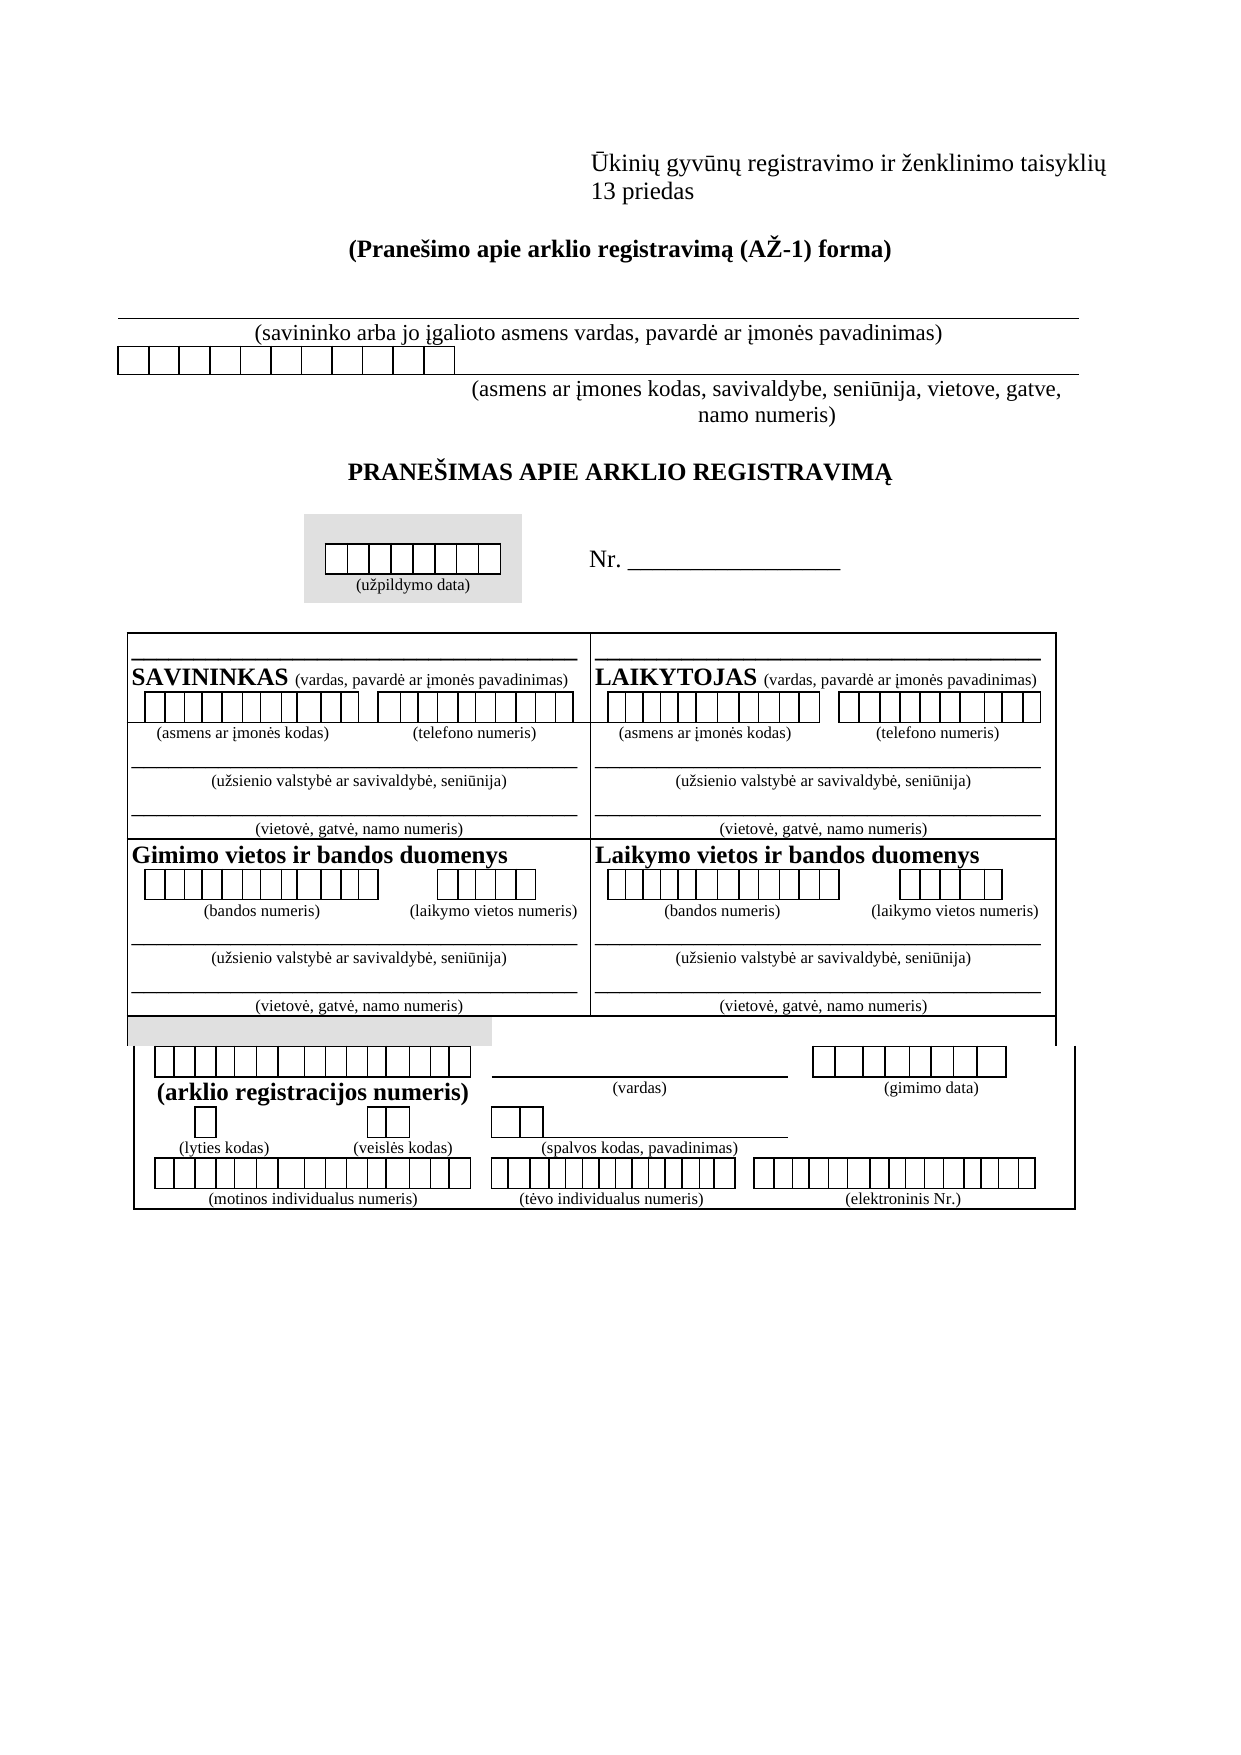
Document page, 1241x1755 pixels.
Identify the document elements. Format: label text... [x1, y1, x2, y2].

table_cell [459, 693, 475, 722]
table_cell [127, 1106, 133, 1137]
text Ūkinių gyvūnų registravimo ir ženklinimo taisyklių [591, 148, 1122, 176]
table_cell [848, 1159, 869, 1188]
table_cell (asmens ar įmonės kodas) [128, 723, 358, 742]
table_cell [932, 1047, 953, 1076]
table_cell [127, 1188, 133, 1208]
table_cell [954, 1047, 976, 1076]
table_cell [326, 1047, 346, 1076]
table_cell [492, 1159, 507, 1188]
table_cell [455, 346, 1079, 373]
table_cell (užpildymo data) [304, 573, 522, 603]
table_cell [122, 573, 303, 603]
table_cell [736, 1157, 753, 1188]
text (Pranešimo apie arklio registravimą (AŽ-1) forma) [118, 234, 1122, 263]
table_cell [788, 1106, 1074, 1137]
table_cell [304, 543, 325, 573]
table_cell [282, 693, 296, 722]
table_cell [860, 693, 879, 722]
table_cell [196, 1159, 215, 1188]
table_cell [941, 870, 959, 899]
table_cell [616, 1159, 631, 1188]
table_header [122, 514, 303, 543]
table_cell [118, 375, 149, 428]
table_cell [944, 1159, 963, 1188]
table_cell [359, 870, 377, 899]
table_cell [479, 545, 500, 573]
table_cell [348, 545, 368, 573]
table_cell [282, 870, 296, 899]
text 13 priedas [591, 176, 1122, 205]
table_cell [1003, 693, 1022, 722]
table_cell [305, 1159, 325, 1188]
table_cell [583, 1159, 598, 1188]
table_cell [450, 1047, 470, 1076]
table_cell [517, 693, 535, 722]
table_cell [644, 870, 660, 899]
table_header [1064, 632, 1075, 691]
table_cell [322, 870, 340, 899]
table_cell (veislės kodas) [314, 1137, 492, 1157]
table_header [304, 514, 522, 543]
table_cell [814, 1047, 834, 1076]
table_cell Nr. _________________ [585, 543, 1072, 573]
table_cell [531, 1159, 548, 1188]
table_cell [240, 375, 271, 428]
table_cell [333, 347, 362, 373]
table_cell _ (vietovė, gatvė, namo numeris) [128, 790, 590, 838]
table_cell [1064, 869, 1075, 899]
table_header [118, 291, 1079, 318]
table_cell [379, 693, 400, 722]
table_cell [921, 693, 939, 722]
table_cell [1003, 869, 1023, 899]
table_cell [859, 869, 880, 899]
table_cell [755, 1159, 773, 1188]
table_cell [496, 870, 515, 899]
table_cell [573, 869, 590, 899]
table_cell [1024, 693, 1040, 722]
table_cell [910, 1047, 930, 1076]
table_cell [780, 693, 798, 722]
table_cell [325, 1106, 346, 1137]
table_cell [1060, 1015, 1064, 1046]
table_cell [1060, 790, 1064, 838]
table_cell [1036, 1157, 1074, 1188]
table_cell [982, 1159, 998, 1188]
table_cell [122, 1046, 127, 1076]
table_header [122, 632, 127, 691]
table_cell [1060, 869, 1064, 899]
table_cell [135, 1157, 154, 1188]
table_cell [536, 869, 555, 899]
table_cell [585, 573, 1072, 603]
table_cell [122, 899, 127, 919]
table_cell [501, 543, 522, 573]
table_cell [718, 870, 738, 899]
table_cell [243, 693, 260, 722]
table_cell [901, 693, 919, 722]
table_cell [740, 870, 758, 899]
table_cell (tėvo individualus numeris) [492, 1189, 731, 1208]
table_cell [418, 869, 437, 899]
table_cell [298, 693, 320, 722]
table_cell (savininko arba jo įgalioto asmens vardas, pavardė ar įmonės pavadinimas) [118, 319, 1079, 346]
table_cell [302, 347, 331, 373]
table_cell [122, 1106, 127, 1137]
table_cell [1064, 722, 1075, 742]
table_cell [128, 691, 144, 722]
table_cell [471, 1157, 491, 1188]
table_cell [1064, 899, 1075, 919]
table_cell [985, 870, 1001, 899]
table_cell [122, 543, 303, 573]
table_cell _ (vietovė, gatvė, namo numeris) [128, 968, 590, 1015]
table_cell [419, 693, 437, 722]
table_cell [890, 1159, 905, 1188]
table_cell [679, 870, 695, 899]
table_cell [1060, 691, 1064, 722]
table_cell [122, 1015, 127, 1046]
table_cell [985, 693, 1001, 722]
table_cell (elektroninis Nr.) [731, 1188, 1074, 1208]
table_cell [149, 375, 179, 428]
table_header _ LAIKYTOJAS (vardas, pavardė ar įmonės pavadinimas) [591, 634, 1055, 691]
table_cell [387, 1159, 409, 1188]
table_cell [697, 693, 717, 722]
table_cell [1064, 920, 1075, 967]
table_cell [347, 1047, 367, 1076]
table_cell (telefono numeris) [819, 722, 1055, 742]
table_cell [203, 870, 221, 899]
table_cell [271, 375, 301, 428]
table_cell [921, 870, 939, 899]
table_cell [476, 693, 495, 722]
table_cell [196, 1108, 215, 1137]
table_cell (vardas) [492, 1078, 787, 1106]
table_cell [522, 543, 585, 573]
table_cell [788, 1137, 1074, 1157]
table_cell [122, 1188, 127, 1208]
table_cell Laikymo vietos ir bandos duomenys [591, 840, 1055, 868]
table_cell [401, 693, 417, 722]
table_cell [544, 1106, 787, 1137]
table_cell [217, 1047, 234, 1076]
table_cell [609, 870, 625, 899]
table_cell [836, 1047, 862, 1076]
table_cell [305, 1047, 325, 1076]
table_cell [431, 1159, 448, 1188]
table_cell (lyties kodas) [135, 1137, 314, 1157]
table_cell [457, 545, 478, 573]
table_cell [840, 693, 858, 722]
table_cell [626, 870, 642, 899]
table_cell [471, 1046, 492, 1076]
table_cell [1007, 1046, 1074, 1076]
table_cell [410, 1106, 430, 1137]
table_cell [1064, 742, 1075, 790]
table_cell [261, 693, 281, 722]
table_cell [424, 375, 454, 428]
table_cell [536, 693, 555, 722]
table_cell [775, 1159, 792, 1188]
table_cell _ (užsienio valstybė ar savivaldybė, seniūnija) [591, 920, 1055, 967]
table_cell [1060, 722, 1064, 742]
table_cell [166, 693, 184, 722]
table_cell [298, 870, 320, 899]
table_cell [1023, 869, 1041, 899]
table_cell [521, 1108, 542, 1137]
table_cell [235, 1159, 256, 1188]
table_cell [175, 1159, 194, 1188]
table_cell [128, 869, 144, 899]
table_cell [272, 347, 301, 373]
table_cell [359, 691, 377, 722]
table_cell [146, 693, 164, 722]
table_cell [1064, 691, 1075, 722]
table_cell [700, 1159, 713, 1188]
table_cell [379, 869, 400, 899]
table_cell [820, 691, 838, 722]
table_cell [555, 869, 573, 899]
table_cell [368, 1159, 385, 1188]
table_cell [279, 1159, 304, 1188]
table_cell [414, 545, 434, 573]
table_cell [438, 870, 457, 899]
table_cell [122, 722, 127, 742]
table_cell [666, 1159, 681, 1188]
table_cell [127, 1046, 133, 1076]
table_cell [925, 1159, 943, 1188]
table_cell [122, 742, 127, 790]
table_cell [517, 870, 535, 899]
table_cell [800, 693, 819, 722]
table_cell [196, 1047, 215, 1076]
table_cell [135, 1106, 155, 1137]
table_header _ SAVININKAS (vardas, pavardė ar įmonės pavadinimas) [128, 634, 590, 691]
table_cell Gimimo vietos ir bandos duomenys [128, 840, 590, 868]
table_cell [633, 1159, 648, 1188]
table_cell [326, 545, 347, 573]
table_cell [180, 347, 209, 373]
table_header [1060, 632, 1064, 691]
table_cell [346, 1106, 367, 1137]
table_cell [235, 1047, 256, 1076]
table_cell _ (vietovė, gatvė, namo numeris) [591, 790, 1055, 838]
table_cell [387, 1108, 409, 1137]
table_cell [363, 347, 392, 373]
table_cell [881, 693, 899, 722]
table_cell [174, 1106, 194, 1137]
table_cell [609, 693, 625, 722]
table_cell [1060, 899, 1064, 919]
table_cell [410, 1159, 430, 1188]
table_cell [978, 1047, 1005, 1076]
table_cell [880, 869, 899, 899]
text PRANEŠIMAS APIE ARKLIO REGISTRAVIMĄ [118, 457, 1122, 485]
table_cell _ (užsienio valstybė ar savivaldybė, seniūnija) [591, 742, 1055, 790]
table_cell [793, 1159, 808, 1188]
table_cell [261, 870, 281, 899]
table_cell [820, 870, 838, 899]
table_cell [1041, 691, 1055, 722]
table_cell [1060, 968, 1064, 1015]
table_cell [122, 920, 127, 967]
table_cell [661, 693, 677, 722]
table_cell [1064, 968, 1075, 1015]
table_cell [217, 1159, 234, 1188]
table_cell [278, 1106, 304, 1137]
table_cell [864, 1047, 884, 1076]
table_cell [122, 968, 127, 1015]
table_cell [342, 870, 358, 899]
table_cell [1041, 869, 1055, 899]
table_cell [492, 1017, 591, 1046]
table_cell [122, 838, 127, 868]
table_cell [122, 790, 127, 838]
table_cell [715, 1159, 734, 1188]
table_cell [122, 1137, 127, 1157]
table_cell [394, 347, 423, 373]
table_cell [600, 1159, 615, 1188]
table_cell [127, 1157, 133, 1188]
table_cell (asmens ar įmones kodas, savivaldybe, seniūnija, vietove, gatve, namo numeris) [454, 375, 1079, 428]
table_cell [185, 693, 201, 722]
table_cell [393, 375, 424, 428]
table_cell [368, 1108, 385, 1137]
table_cell [257, 1106, 278, 1137]
table_cell [1060, 742, 1064, 790]
table_cell [871, 1159, 888, 1188]
table_cell [128, 1017, 492, 1046]
table_cell [332, 375, 362, 428]
table_cell [574, 691, 590, 722]
table_cell [718, 693, 738, 722]
table_cell [156, 1047, 173, 1076]
table_cell [965, 1159, 980, 1188]
table_cell [257, 1047, 277, 1076]
table_cell [175, 1047, 194, 1076]
table_cell [1064, 790, 1075, 838]
table_cell [305, 1106, 325, 1137]
table_cell [387, 1047, 409, 1076]
table_cell [122, 691, 127, 722]
table_cell [683, 1159, 699, 1188]
table_cell [788, 1046, 812, 1076]
table_cell [127, 1137, 133, 1157]
table_cell [906, 1159, 924, 1188]
table_cell [392, 545, 412, 573]
table_cell [223, 870, 242, 899]
table_cell [279, 1047, 304, 1076]
table_cell (telefono numeris) [358, 723, 590, 742]
table_cell [1060, 920, 1064, 967]
table_cell [370, 545, 390, 573]
table_cell [829, 1159, 847, 1188]
table_cell [649, 1159, 664, 1188]
table_cell (spalvos kodas, pavadinimas) [492, 1138, 787, 1157]
table_cell (bandos numeris) [128, 899, 396, 919]
table_cell [217, 1106, 234, 1137]
table_cell [901, 870, 919, 899]
table_cell [961, 870, 984, 899]
table_cell [591, 691, 607, 722]
table_cell [697, 870, 717, 899]
table_cell _ (vietovė, gatvė, namo numeris) [591, 968, 1055, 1015]
table_cell _ (užsienio valstybė ar savivaldybė, seniūnija) [128, 742, 590, 790]
table_cell [449, 1106, 470, 1137]
table_cell [436, 545, 456, 573]
table_cell [155, 1106, 174, 1137]
table_cell [135, 1046, 154, 1076]
table_cell [241, 347, 270, 373]
table_cell [1064, 1015, 1075, 1046]
table_cell [410, 1047, 430, 1076]
table_cell [999, 1159, 1018, 1188]
table_cell [740, 693, 758, 722]
table_cell [210, 375, 240, 428]
table_cell [496, 693, 515, 722]
table_cell [522, 573, 585, 603]
table_cell [1019, 1159, 1034, 1188]
table_cell [400, 869, 418, 899]
table_cell (arklio registracijos numeris) [135, 1076, 492, 1106]
table_cell [644, 693, 660, 722]
table_cell [185, 870, 201, 899]
table_cell [223, 693, 242, 722]
table_cell [840, 869, 859, 899]
table_cell [941, 693, 959, 722]
table_cell [322, 693, 340, 722]
table_cell (gimimo data) [788, 1076, 1074, 1106]
table_cell (laikymo vietos numeris) [854, 899, 1055, 919]
table_cell [759, 870, 779, 899]
table_cell [476, 870, 495, 899]
table_cell [810, 1159, 828, 1188]
table_cell [430, 1106, 449, 1137]
table_cell (asmens ar įmonės kodas) [591, 723, 819, 742]
table_cell [470, 1106, 491, 1137]
table_cell [450, 1159, 470, 1188]
table_cell [326, 1159, 346, 1188]
table_cell [347, 1159, 367, 1188]
table_cell [1060, 838, 1064, 868]
table_cell [780, 870, 798, 899]
table_cell [591, 1017, 1055, 1046]
table_cell [179, 375, 210, 428]
table_header [585, 514, 1072, 543]
table_cell [759, 693, 779, 722]
table_cell [431, 1047, 448, 1076]
table_cell [566, 1159, 582, 1188]
table_cell (laikymo vietos numeris) [396, 899, 590, 919]
table_cell [342, 693, 358, 722]
table_cell [301, 375, 332, 428]
table_cell [243, 870, 260, 899]
table_cell [257, 1159, 277, 1188]
table_cell [150, 347, 178, 373]
table_cell [492, 1046, 787, 1076]
table_cell [800, 870, 819, 899]
table_cell [550, 1159, 565, 1188]
table_cell _ (užsienio valstybė ar savivaldybė, seniūnija) [128, 920, 590, 967]
table_cell [146, 870, 164, 899]
table_cell [886, 1047, 909, 1076]
table_cell [679, 693, 695, 722]
table_cell [203, 693, 221, 722]
table_cell [961, 693, 984, 722]
table_cell [363, 375, 393, 428]
table_cell [509, 1159, 529, 1188]
table_cell [591, 869, 607, 899]
table_header [522, 514, 585, 543]
table_cell [661, 870, 677, 899]
table_cell [156, 1159, 173, 1188]
table_cell [122, 869, 127, 899]
table_cell [122, 1157, 127, 1188]
table_cell [127, 1076, 133, 1106]
table_cell [122, 1076, 127, 1106]
table_cell [492, 1108, 519, 1137]
table_cell [425, 347, 454, 373]
table_cell [459, 870, 475, 899]
table_cell [211, 347, 240, 373]
table_cell [626, 693, 642, 722]
table_cell [368, 1047, 385, 1076]
table_cell [438, 693, 457, 722]
table_cell (bandos numeris) [591, 899, 854, 919]
table_cell (motinos individualus numeris) [135, 1188, 492, 1208]
table_cell [556, 693, 572, 722]
table_cell [235, 1106, 257, 1137]
table_cell [1064, 838, 1075, 868]
table_cell [119, 347, 148, 373]
table_cell [166, 870, 184, 899]
